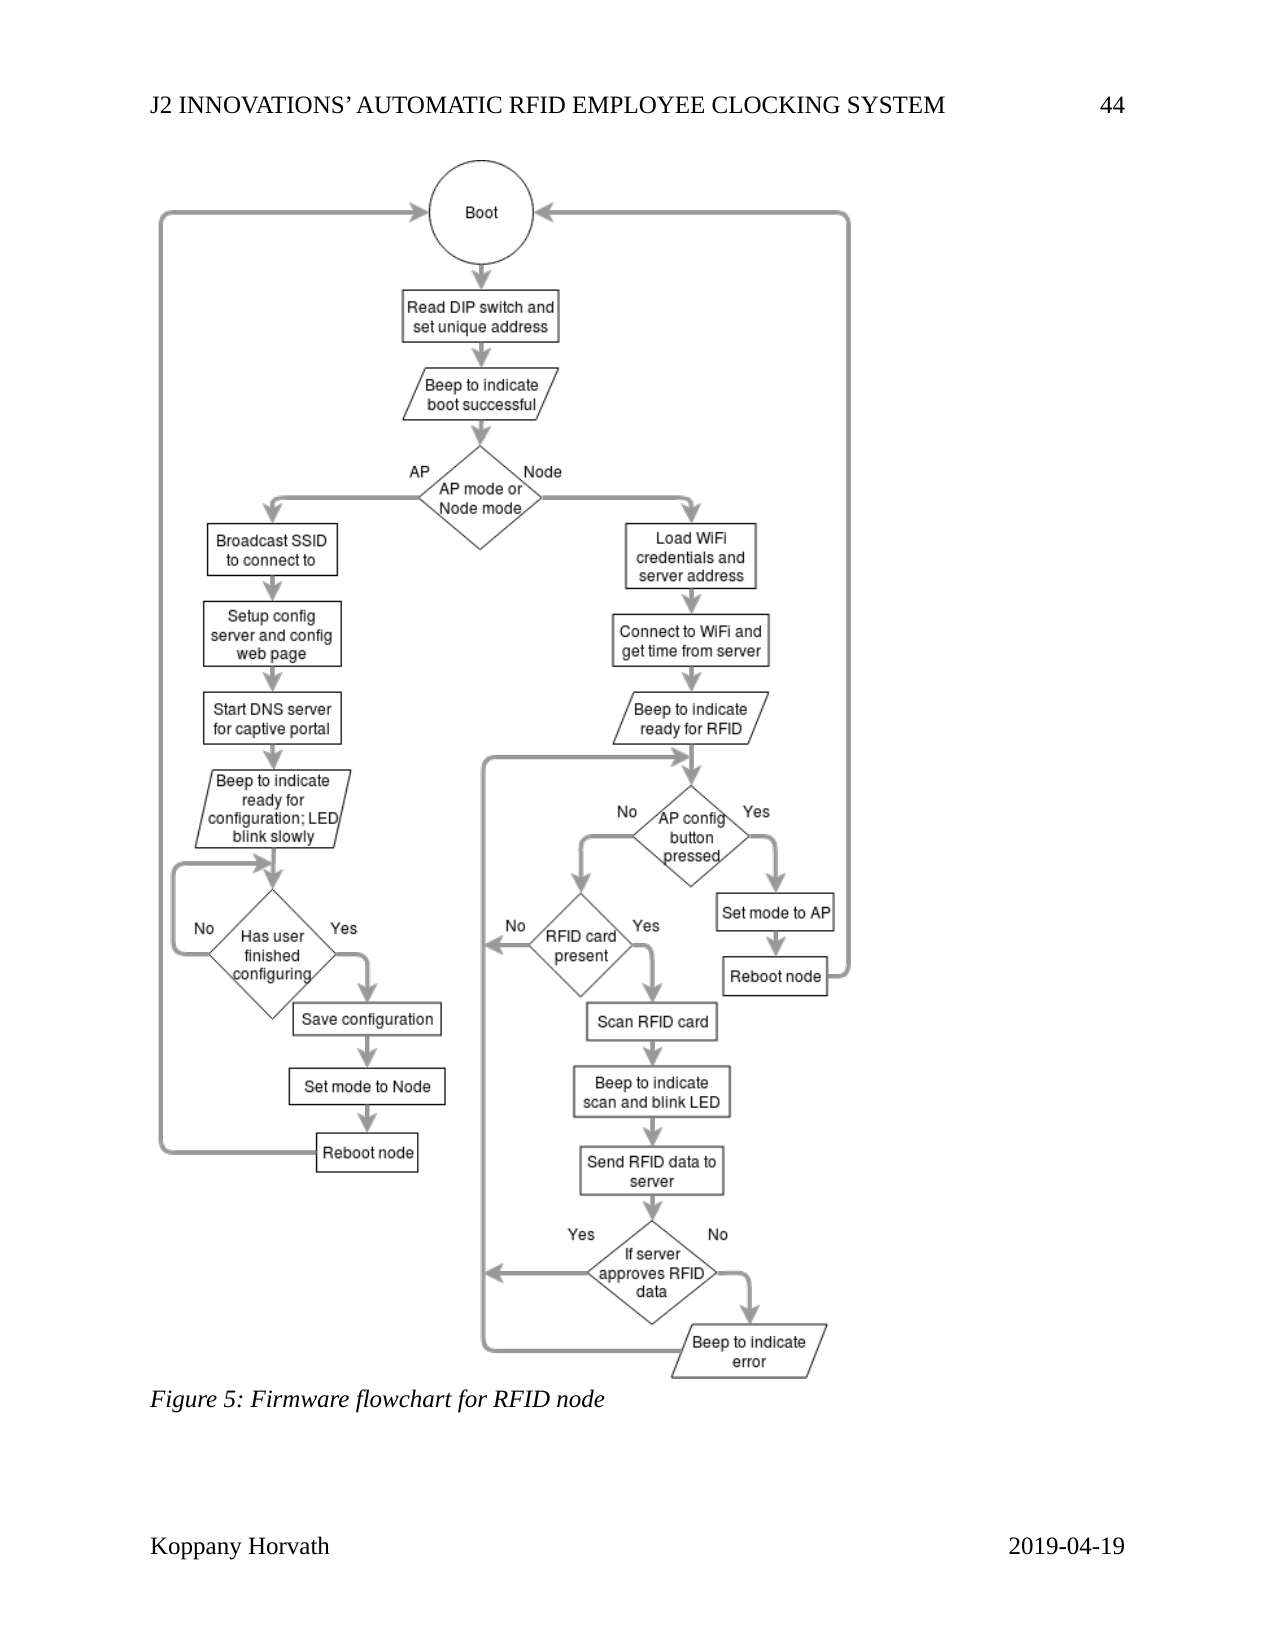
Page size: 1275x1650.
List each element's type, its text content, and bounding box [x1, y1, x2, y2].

picture [150, 160, 861, 1379]
text Figure 5: Firmware flowchart for RFID node [150, 1379, 860, 1413]
